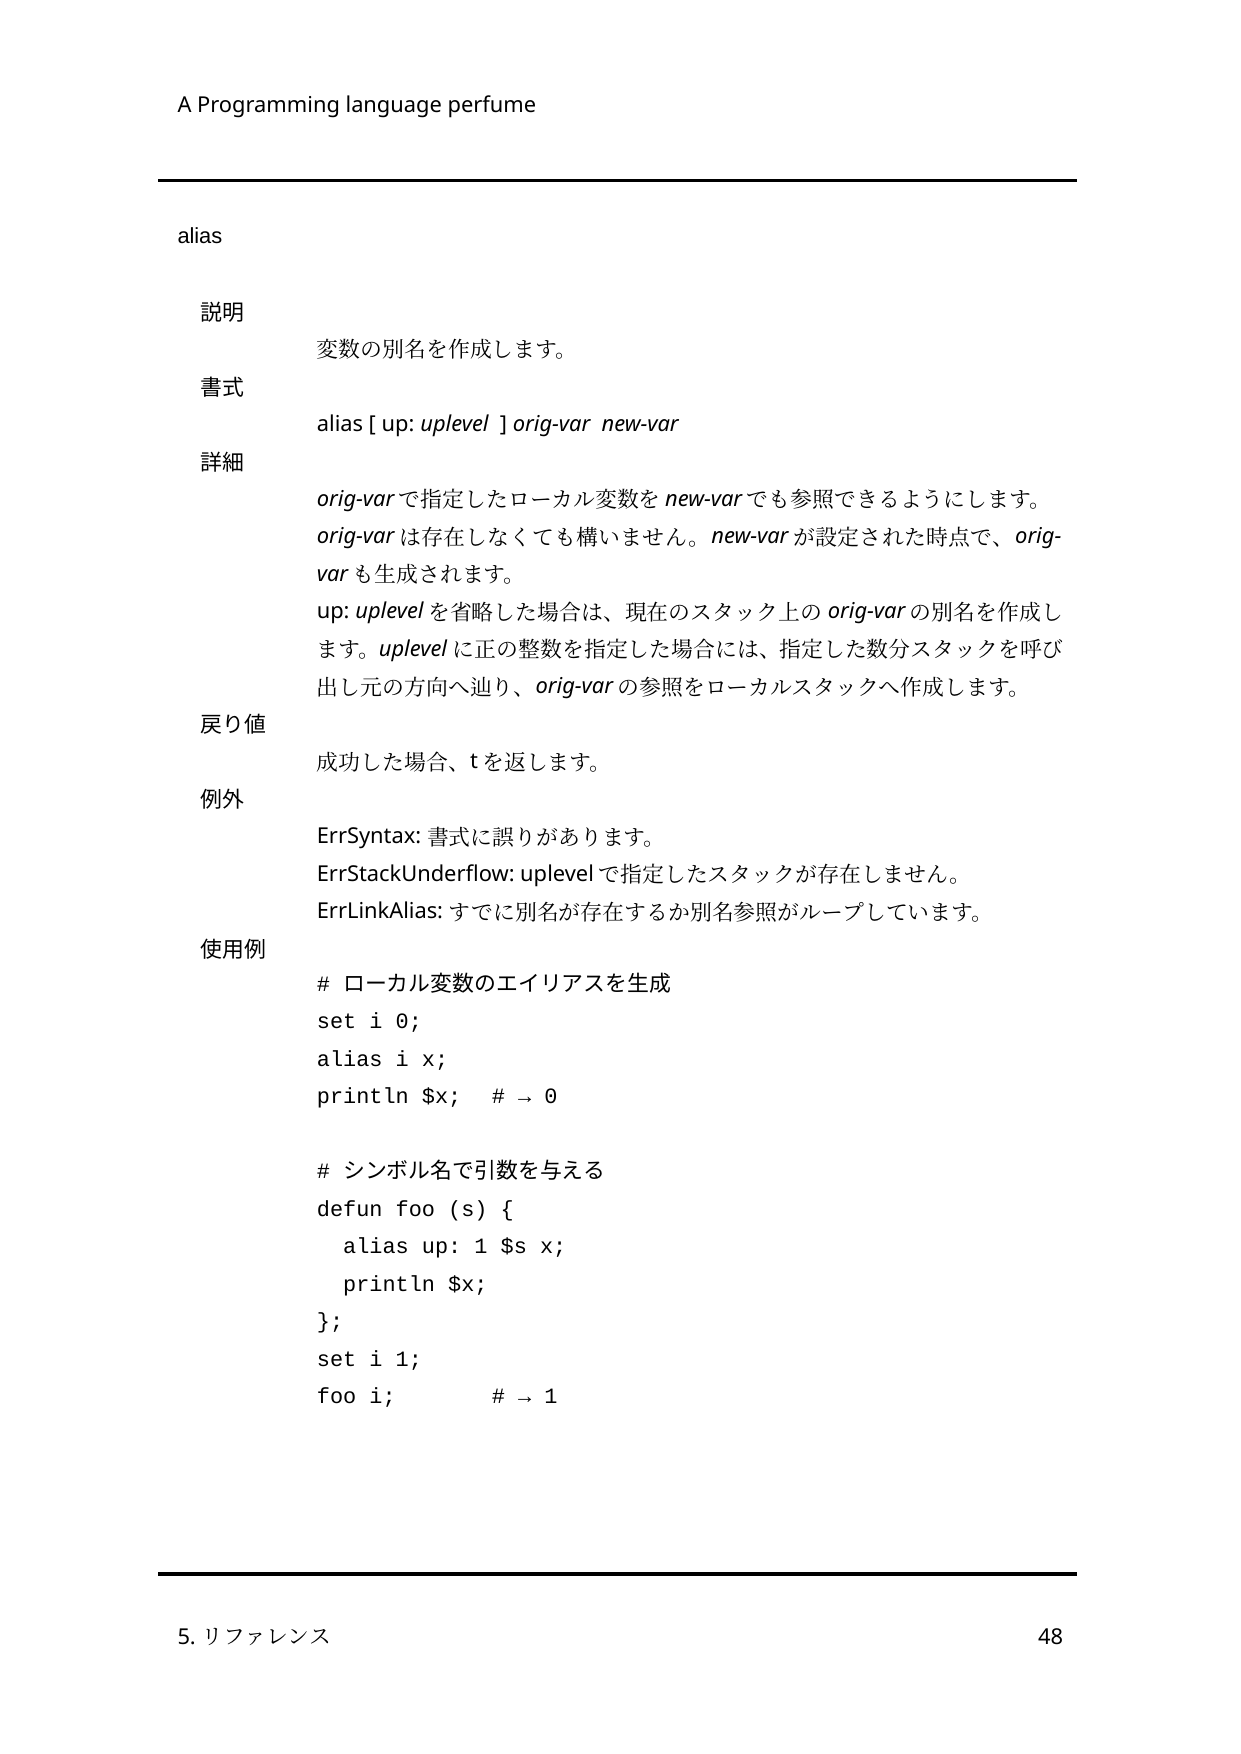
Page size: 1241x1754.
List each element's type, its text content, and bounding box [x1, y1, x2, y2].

table_cell alias [ up: uplevel ] orig-var new-var [317, 367, 1063, 442]
table_header 説明 [200, 292, 317, 367]
table_header 変数の別名を作成します。 [317, 292, 1063, 367]
table_cell 戻り値 [200, 704, 317, 779]
table_cell 詳細 [200, 442, 317, 704]
subtitle alias [177, 217, 1063, 254]
table_cell 使用例 [200, 929, 317, 1417]
table_cell ErrSyntax: 書式に誤りがあります。 ErrStackUnderflow: uplevelで指定したスタックが存在しません。 ErrLinkAlias: すでに別名が存在するか別名参照がループしています。 [317, 779, 1063, 929]
table_cell 成功した場合、tを返します。 [317, 704, 1063, 779]
table_cell orig-varで指定したローカル変数をnew-varでも参照できるようにします。 orig-varは存在しなくても構いません。new-varが設定された時点で、orig-varも生成されます。 up: uplevelを省略した場合は、現在のスタック上のorig-varの別名を作成します。uplevel に正の整数を指定した場合には、指定した数分スタックを呼び出し元の方向へ辿り、orig-varの参照をローカルスタックへ作成します。 [317, 442, 1063, 704]
table_cell 例外 [200, 779, 317, 929]
table_cell # ローカル変数のエイリアスを生成 set i 0; alias i x; println $x; # → 0 # シンボル名で引数を与える defun foo (s) { alias up: 1 $s x; println $x; }; set i 1; foo i; # → 1 [317, 929, 1063, 1417]
table_cell 書式 [200, 367, 317, 442]
